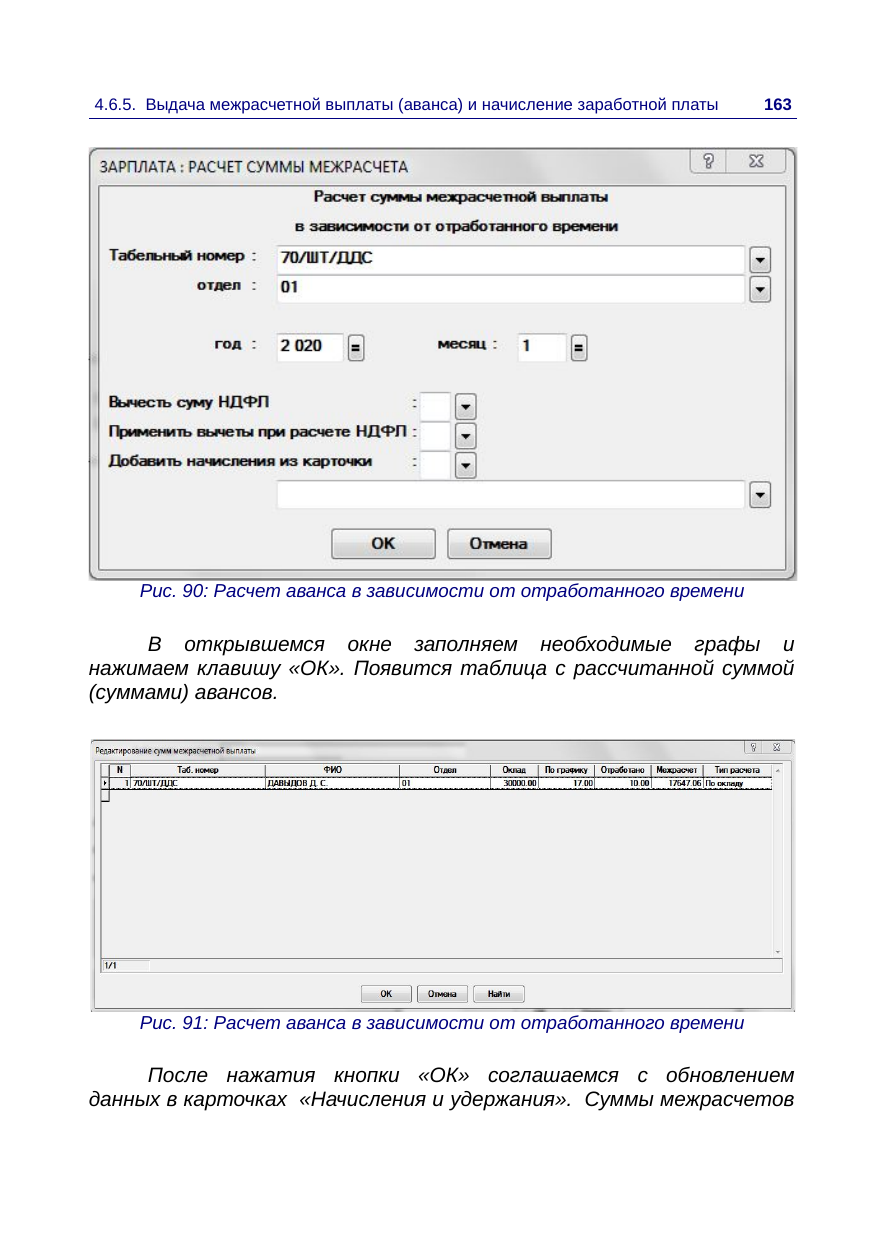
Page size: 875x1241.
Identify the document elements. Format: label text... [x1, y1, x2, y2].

text Рис. 90: Расчет аванса в зависимости от отработанного времени [88, 581, 797, 602]
text В открывшемся окне заполняем необходимые графы и нажимаем клавишу «ОК». Появится таблица с рассчитанной суммой (суммами) авансов. [88, 632, 797, 703]
text Рис. 91: Расчет аванса в зависимости от отработанного времени [91, 1012, 794, 1033]
picture [90, 739, 796, 1012]
text После нажатия кнопки «ОК» соглашаемся с обновлением данных в карточках «Начисления и удержания». Суммы межрасчетов [88, 1063, 797, 1111]
picture [88, 147, 798, 581]
